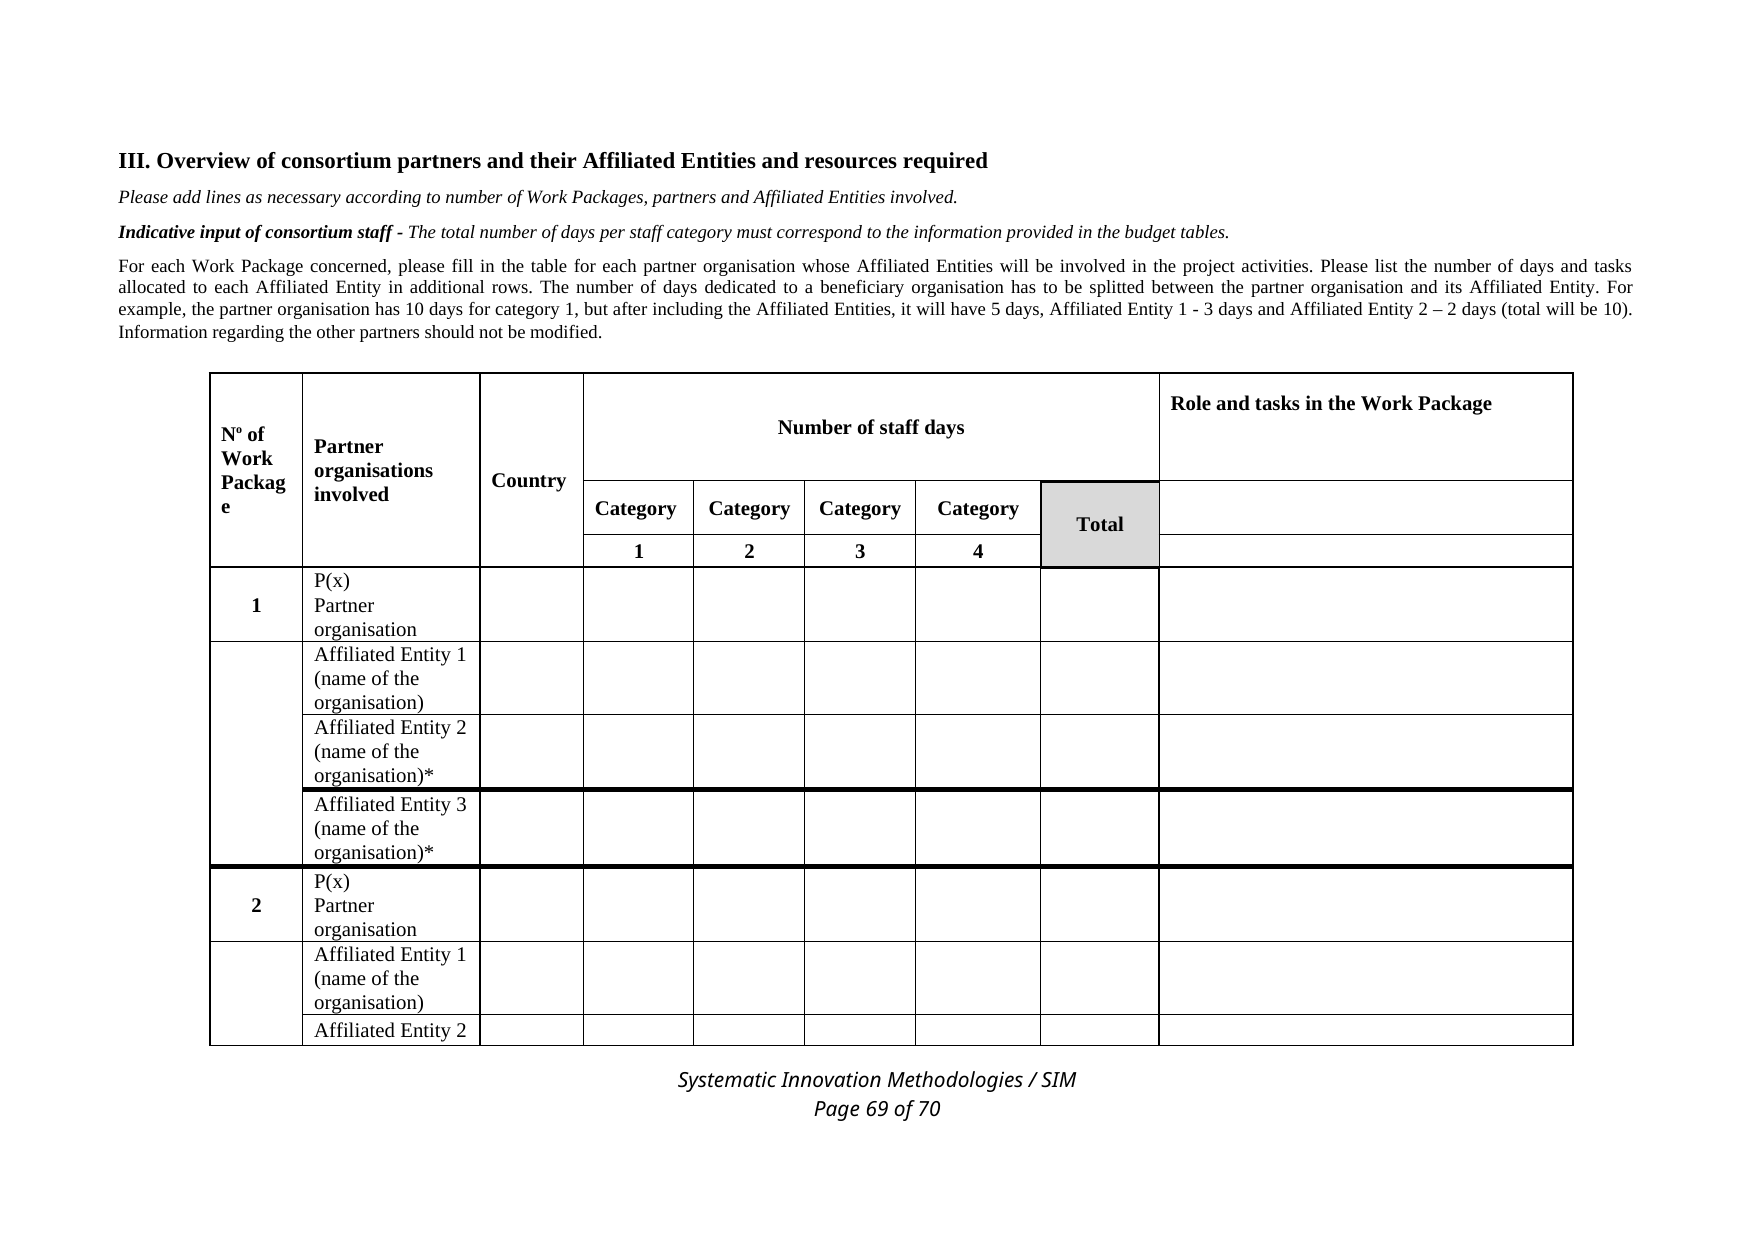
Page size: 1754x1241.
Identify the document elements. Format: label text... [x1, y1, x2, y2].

table_cell [1160, 942, 1572, 1014]
table_cell [1041, 569, 1158, 641]
table_cell [805, 568, 915, 641]
table_cell [805, 792, 915, 864]
table_cell [481, 568, 583, 641]
table_cell [1160, 568, 1572, 641]
table_cell Category [916, 481, 1040, 533]
table_header No of Work Package [211, 374, 302, 566]
table_cell [805, 715, 915, 787]
table_cell [1160, 715, 1572, 787]
table_cell [805, 942, 915, 1014]
table_header Country [481, 374, 583, 566]
table_cell [481, 1015, 583, 1045]
table_cell [1160, 792, 1572, 864]
table_cell [805, 869, 915, 941]
table_cell [584, 942, 693, 1014]
table_cell [916, 1015, 1040, 1045]
table_cell 4 [916, 535, 1040, 566]
table_cell [1041, 942, 1158, 1014]
table_cell [481, 942, 583, 1014]
table_cell 2 [694, 535, 804, 566]
table_cell [916, 568, 1040, 641]
table_cell [1041, 642, 1158, 714]
table_cell [805, 1015, 915, 1045]
text For each Work Package concerned, please fill in the table for each partner organisation whose Affiliated Entities will be involved in the project activities. Please list the number of days and tasks allocated to each Affiliated Entity in additional rows. The number of days dedicated to a beneficiary organisation has to be splitted between the partner organisation and its Affiliated Entity. For example, the partner organisation has 10 days for category 1, but after including the Affiliated Entities, it will have 5 days, Affiliated Entity 1 - 3 days and Affiliated Entity 2 – 2 days (total will be 10). Information regarding the other partners should not be modified. [118, 254, 1636, 343]
table_cell 2 [211, 869, 302, 941]
table_cell [1160, 642, 1572, 714]
table_cell Affiliated Entity 1 (name of the organisation) [303, 642, 479, 714]
table_cell Affiliated Entity 3 (name of the organisation)* [303, 792, 479, 864]
table_cell [584, 869, 693, 941]
table_cell [211, 942, 302, 1045]
table_cell [694, 942, 804, 1014]
text Indicative input of consortium staff - The total number of days per staff category must correspond to the information provided in the budget tables. [118, 221, 1636, 242]
table_cell [694, 792, 804, 864]
table_cell [694, 869, 804, 941]
table_cell [584, 792, 693, 864]
table_cell [1160, 535, 1572, 566]
table_cell [1041, 715, 1158, 787]
table_cell [805, 642, 915, 714]
table_cell [584, 715, 693, 787]
table_cell Affiliated Entity 2 [303, 1015, 479, 1045]
table_cell [1041, 1015, 1158, 1045]
table_cell P(x) Partner organisation [303, 869, 479, 941]
table_cell [481, 715, 583, 787]
table_header Role and tasks in the Work Package [1160, 374, 1572, 480]
table_cell [1041, 869, 1158, 941]
table_cell [584, 568, 693, 641]
table_cell [481, 792, 583, 864]
table_cell [584, 1015, 693, 1045]
table_cell P(x) Partner organisation [303, 568, 479, 641]
table_cell [916, 642, 1040, 714]
table_cell [694, 715, 804, 787]
table_cell Category [584, 481, 693, 533]
table_cell 3 [805, 535, 915, 566]
table_cell [584, 642, 693, 714]
table_cell [1160, 869, 1572, 941]
table_cell 1 [584, 535, 693, 566]
table_cell [1041, 792, 1158, 864]
table_cell [694, 1015, 804, 1045]
table_cell Category [805, 481, 915, 533]
table_cell [1160, 481, 1572, 533]
text Please add lines as necessary according to number of Work Packages, partners and Affiliated Entities involved. [118, 186, 1636, 208]
table_cell [481, 642, 583, 714]
table_cell [1160, 1015, 1572, 1045]
table_cell [211, 642, 302, 864]
table_cell [694, 568, 804, 641]
table_cell [916, 715, 1040, 787]
table_cell [694, 642, 804, 714]
table_header Partner organisations involved [303, 374, 479, 566]
table_cell 1 [211, 568, 302, 641]
table_cell [916, 869, 1040, 941]
table_cell Affiliated Entity 2 (name of the organisation)* [303, 715, 479, 787]
table_cell Affiliated Entity 1 (name of the organisation) [303, 942, 479, 1014]
table_cell Total [1042, 483, 1159, 566]
table_cell [916, 792, 1040, 864]
table_cell [481, 869, 583, 941]
text III. Overview of consortium partners and their Affiliated Entities and resources required [118, 148, 1636, 174]
table_header Number of staff days [584, 374, 1159, 480]
table_cell [916, 942, 1040, 1014]
table_cell Category [694, 481, 804, 533]
